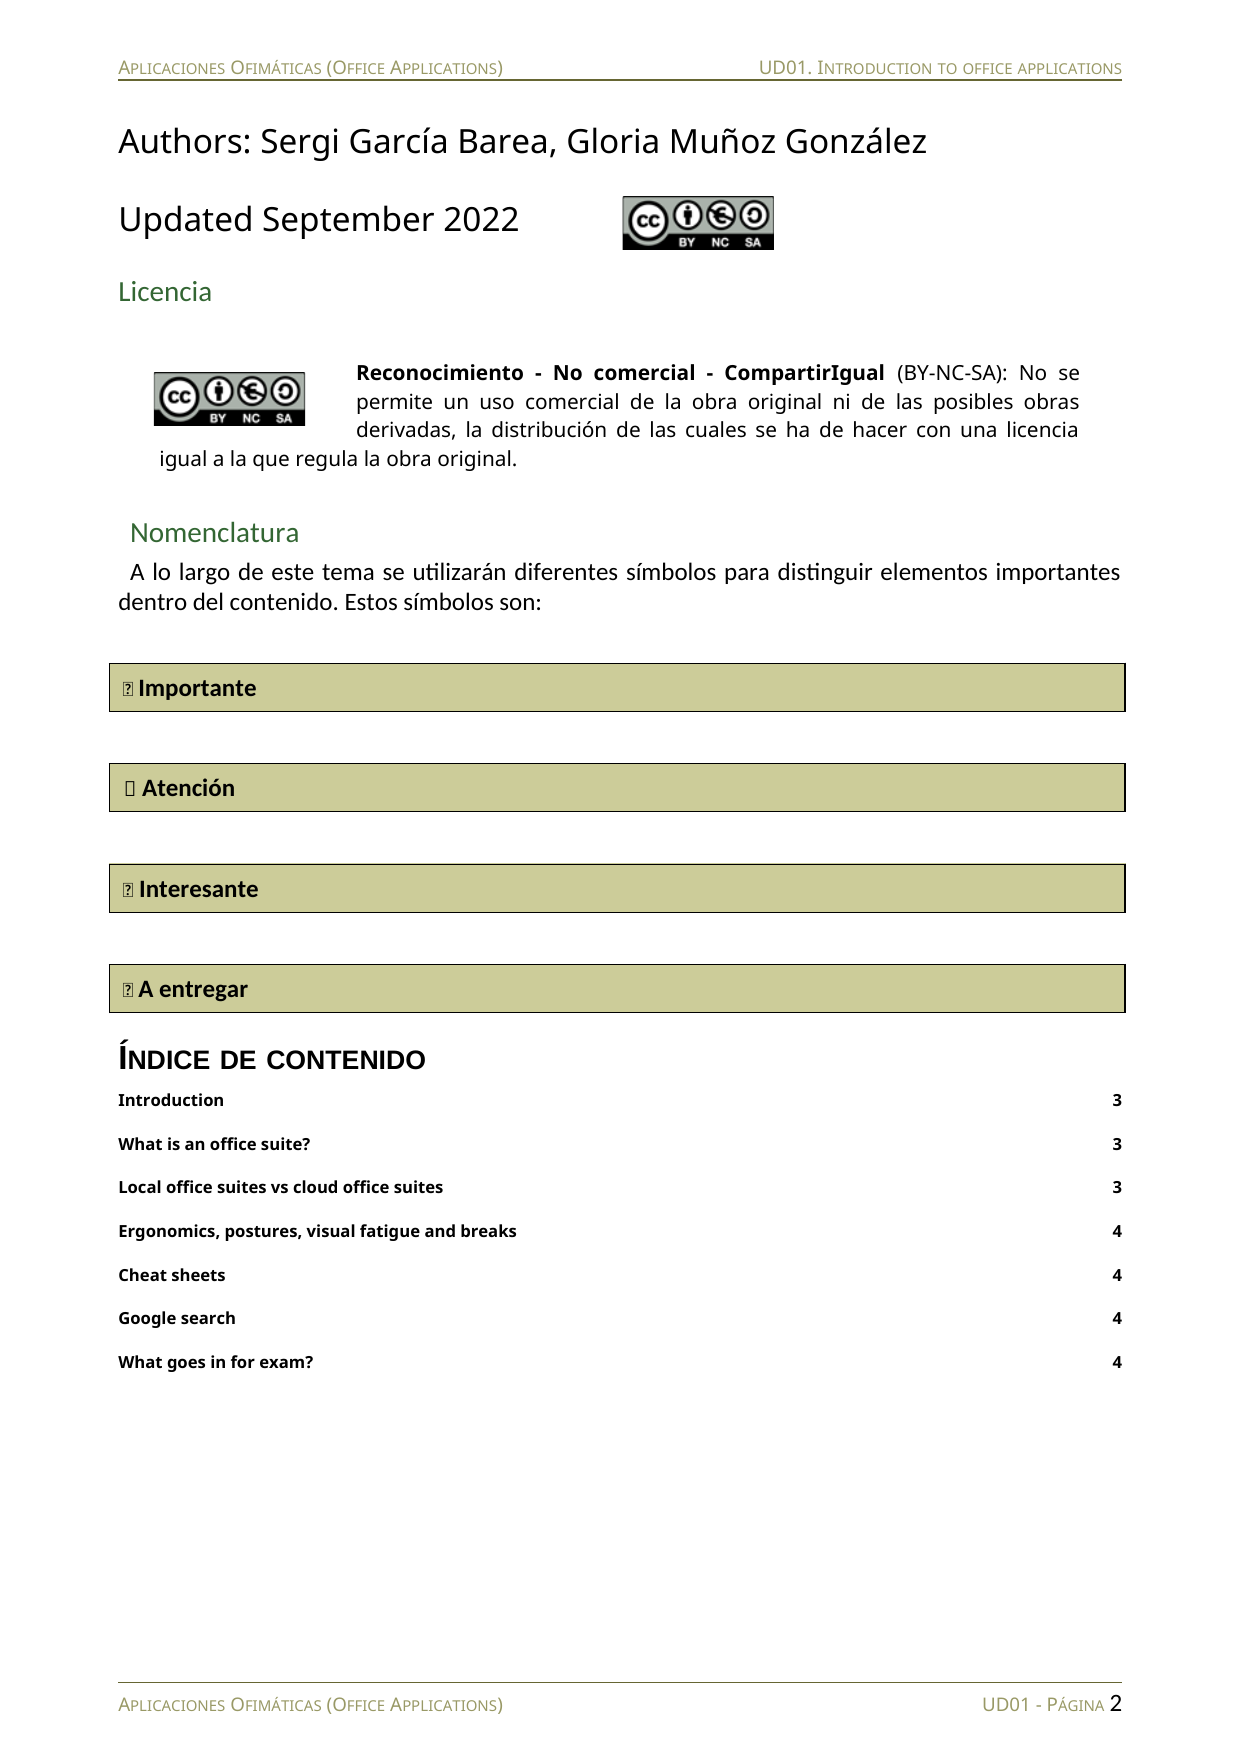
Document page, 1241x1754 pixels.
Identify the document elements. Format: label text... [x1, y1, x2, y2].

text Reconocimiento - No comercial - CompartirIgual (BY-NC-SA): No se permite un uso comercial de la obra original ni de las posibles obras derivadas, la distribución de las cuales se ha de hacer con una licencia igual a la que regula la obra original. [159, 358, 1080, 472]
text 💬 Interesante [110, 865, 1124, 912]
text Cheat sheets 4 [118, 1263, 1122, 1286]
picture [622, 196, 774, 250]
text 📖 Importante [110, 664, 1124, 711]
text Índice de contenido [118, 1038, 1122, 1077]
text What is an office suite? 3 [118, 1133, 1122, 1155]
text [774, 196, 1122, 241]
text What goes in for exam? 4 [118, 1350, 1122, 1373]
text Ergonomics, postures, visual fatigue and breaks 4 [118, 1220, 1122, 1242]
text Introduction 3 [118, 1089, 1122, 1112]
text Google search 4 [118, 1307, 1122, 1329]
text Updated September 2022 [118, 196, 622, 241]
text Local office suites vs cloud office suites 3 [118, 1176, 1122, 1199]
text Authors: Sergi García Barea, Gloria Muñoz González [118, 118, 1122, 163]
text ❕ Atención [110, 764, 1124, 811]
text 📕 A entregar [110, 965, 1124, 1012]
text A lo largo de este tema se utilizarán diferentes símbolos para distinguir elementos importantes dentro del contenido. Estos símbolos son: [118, 556, 1122, 617]
text Licencia [118, 273, 1122, 309]
picture [153, 372, 306, 426]
text Nomenclatura [118, 514, 1122, 549]
